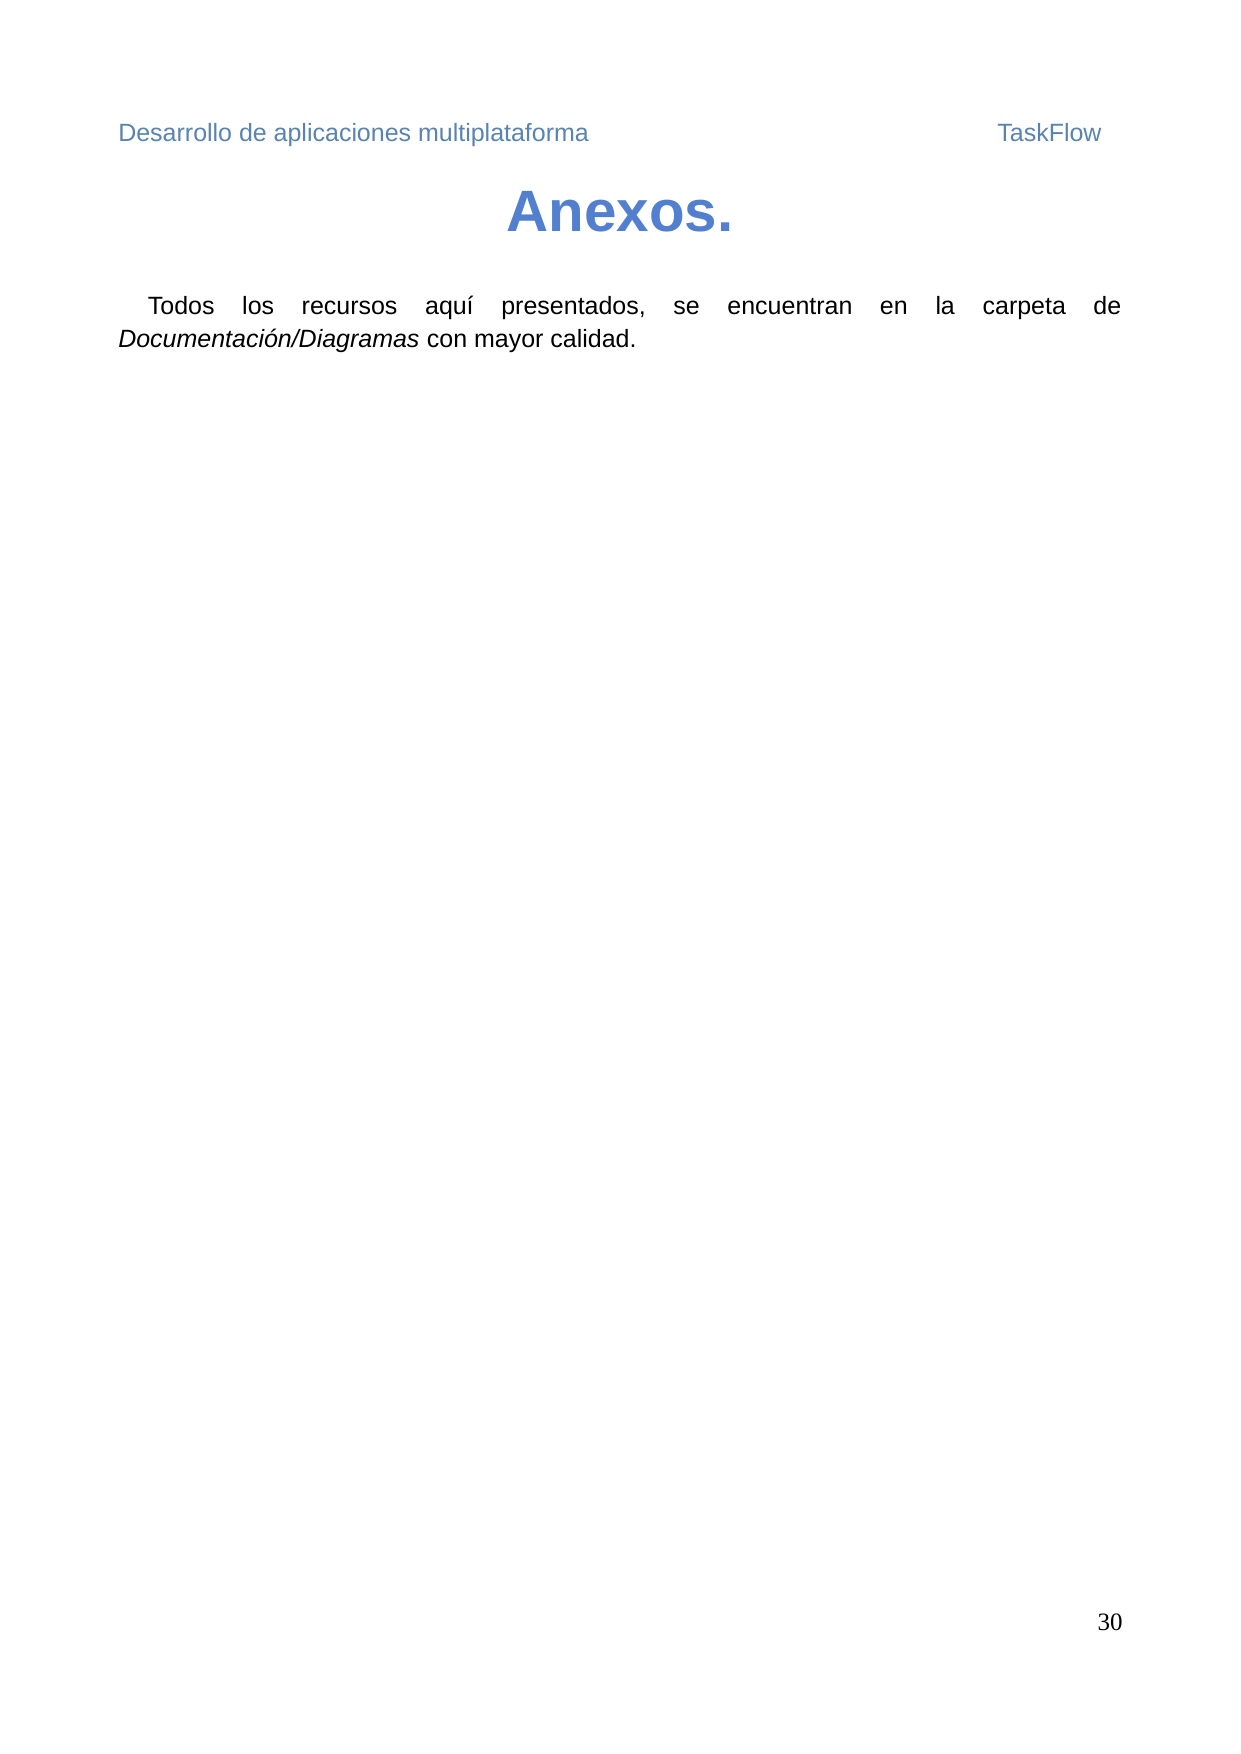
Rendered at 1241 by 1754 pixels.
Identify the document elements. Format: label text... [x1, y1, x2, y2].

subtitle Anexos. [118, 176, 1122, 243]
text Todos los recursos aquí presentados, se encuentran en la carpeta de Documentación/Diagramas con mayor calidad. [118, 291, 1122, 353]
